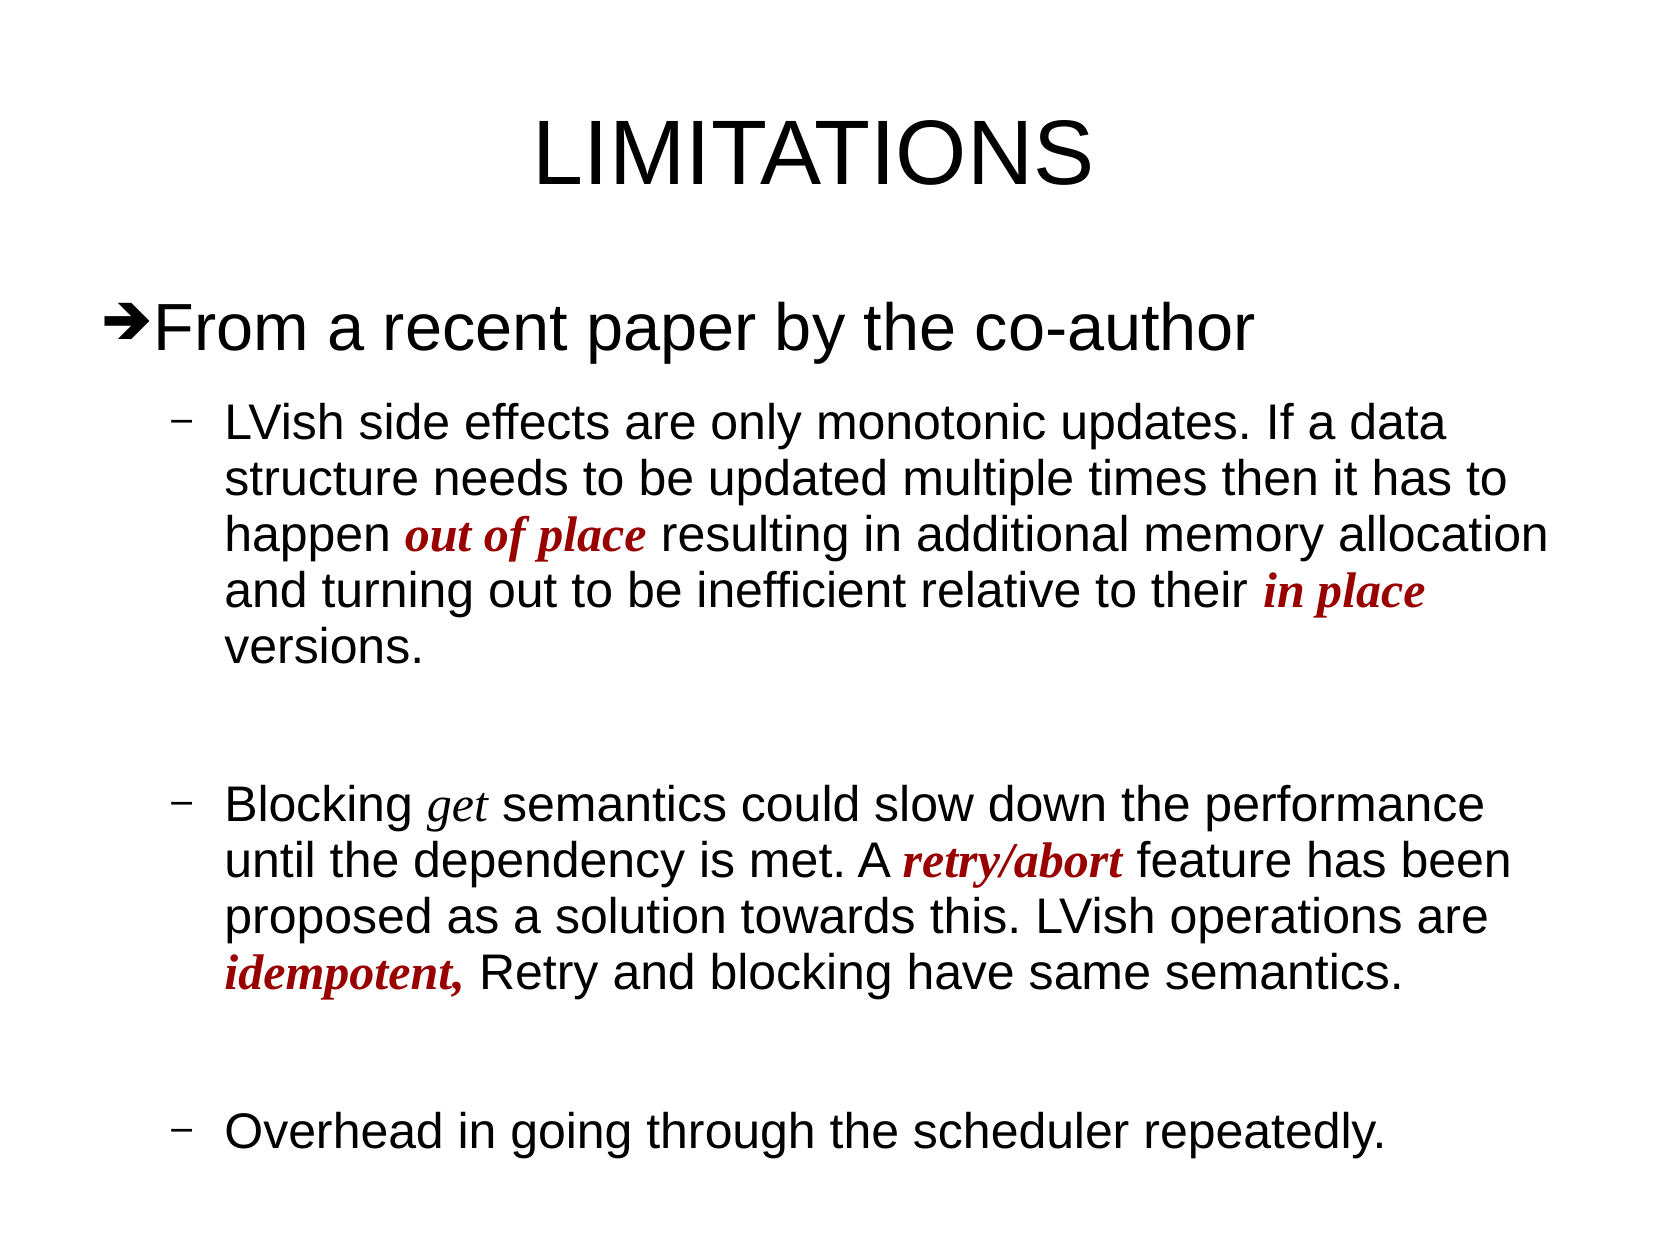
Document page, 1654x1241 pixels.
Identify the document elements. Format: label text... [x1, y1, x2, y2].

list From a recent paper by the co-author LVish side effects are only monotonic updates. If a data structure needs to be updated multiple times then it has to happen out of place resulting in additional memory allocation and turning out to be inefficient relative to their in place versions. Blocking get semantics could slow down the performance until the dependency is met. A retry/abort feature has been proposed as a solution towards this. LVish operations are idempotent, Retry and blocking have same semantics. Overhead in going through the scheduler repeatedly. [82, 290, 1571, 1160]
title LIMITATIONS [82, 49, 1571, 257]
